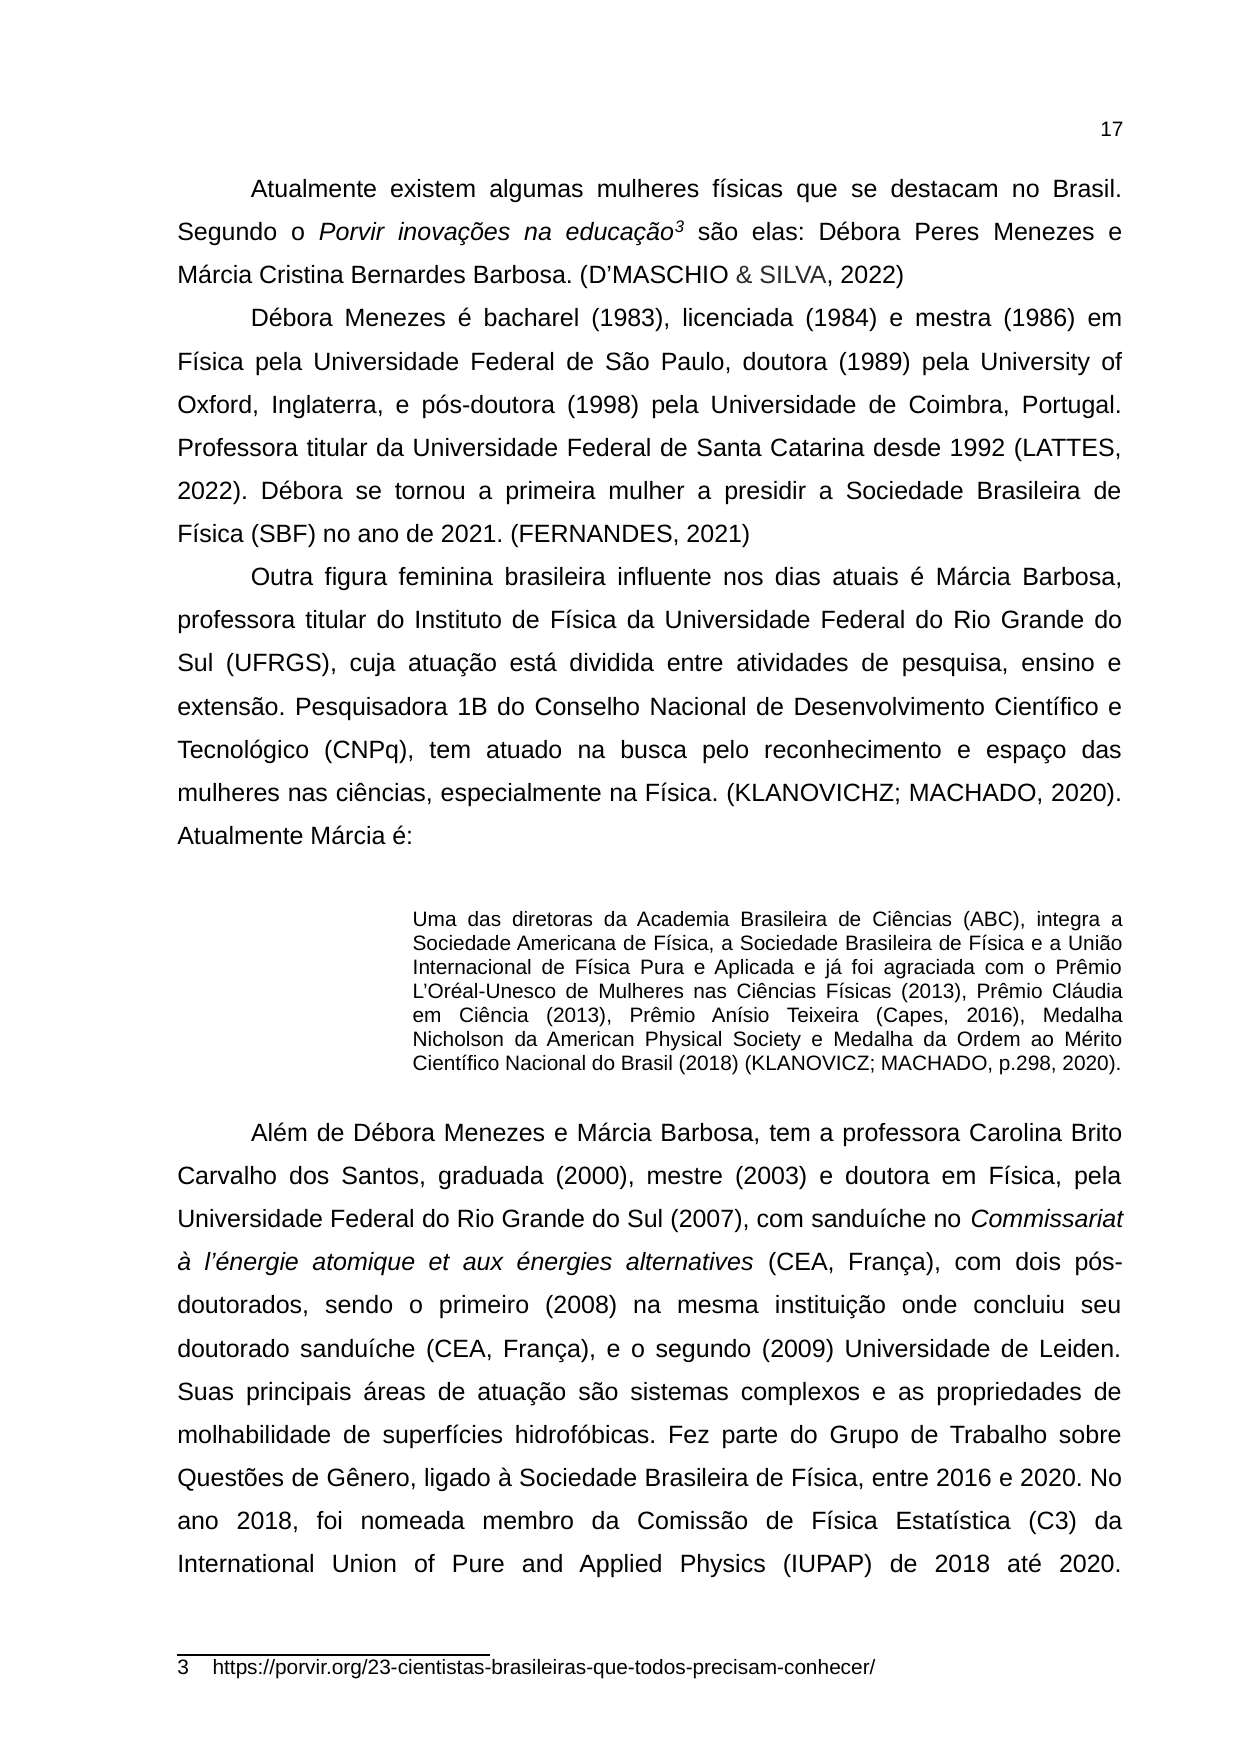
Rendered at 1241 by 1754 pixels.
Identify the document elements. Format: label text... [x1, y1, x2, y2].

text Uma das diretoras da Academia Brasileira de Ciências (ABC), integra a Sociedade Americana de Física, a Sociedade Brasileira de Física e a União Internacional de Física Pura e Aplicada e já foi agraciada com o Prêmio L’Oréal-Unesco de Mulheres nas Ciências Físicas (2013), Prêmio Cláudia em Ciência (2013), Prêmio Anísio Teixeira (Capes, 2016), Medalha Nicholson da American Physical Society e Medalha da Ordem ao Mérito Científico Nacional do Brasil (2018) (KLANOVICZ; MACHADO, p.298, 2020). [412, 907, 1123, 1075]
text Outra figura feminina brasileira influente nos dias atuais é Márcia Barbosa, professora titular do Instituto de Física da Universidade Federal do Rio Grande do Sul (UFRGS), cuja atuação está dividida entre atividades de pesquisa, ensino e extensão. Pesquisadora 1B do Conselho Nacional de Desenvolvimento Científico e Tecnológico (CNPq), tem atuado na busca pelo reconhecimento e espaço das mulheres nas ciências, especialmente na Física. (KLANOVICHZ; MACHADO, 2020). Atualmente Márcia é: [177, 562, 1123, 850]
text https://porvir.org/23-cientistas-brasileiras-que-todos-precisam-conhecer/ [177, 1655, 1123, 1679]
text Atualmente existem algumas mulheres físicas que se destacam no Brasil. Segundo o Porvir inovações na educação são elas: Débora Peres Menezes e Márcia Cristina Bernardes Barbosa. (D’MASCHIO & SILVA, 2022) [177, 174, 1123, 289]
text Débora Menezes é bacharel (1983), licenciada (1984) e mestra (1986) em Física pela Universidade Federal de São Paulo, doutora (1989) pela University of Oxford, Inglaterra, e pós-doutora (1998) pela Universidade de Coimbra, Portugal. Professora titular da Universidade Federal de Santa Catarina desde 1992 (LATTES, 2022). Débora se tornou a primeira mulher a presidir a Sociedade Brasileira de Física (SBF) no ano de 2021. (FERNANDES, 2021) [177, 303, 1123, 548]
text Além de Débora Menezes e Márcia Barbosa, tem a professora Carolina Brito Carvalho dos Santos, graduada (2000), mestre (2003) e doutora em Física, pela Universidade Federal do Rio Grande do Sul (2007), com sanduíche no Commissariat à l’énergie atomique et aux énergies alternatives (CEA, França), com dois pós-doutorados, sendo o primeiro (2008) na mesma instituição onde concluiu seu doutorado sanduíche (CEA, França), e o segundo (2009) Universidade de Leiden. Suas principais áreas de atuação são sistemas complexos e as propriedades de molhabilidade de superfícies hidrofóbicas. Fez parte do Grupo de Trabalho sobre Questões de Gênero, ligado à Sociedade Brasileira de Física, entre 2016 e 2020. No ano 2018, foi nomeada membro da Comissão de Física Estatística (C3) da International Union of Pure and Applied Physics (IUPAP) de 2018 até 2020. [177, 1118, 1123, 1578]
